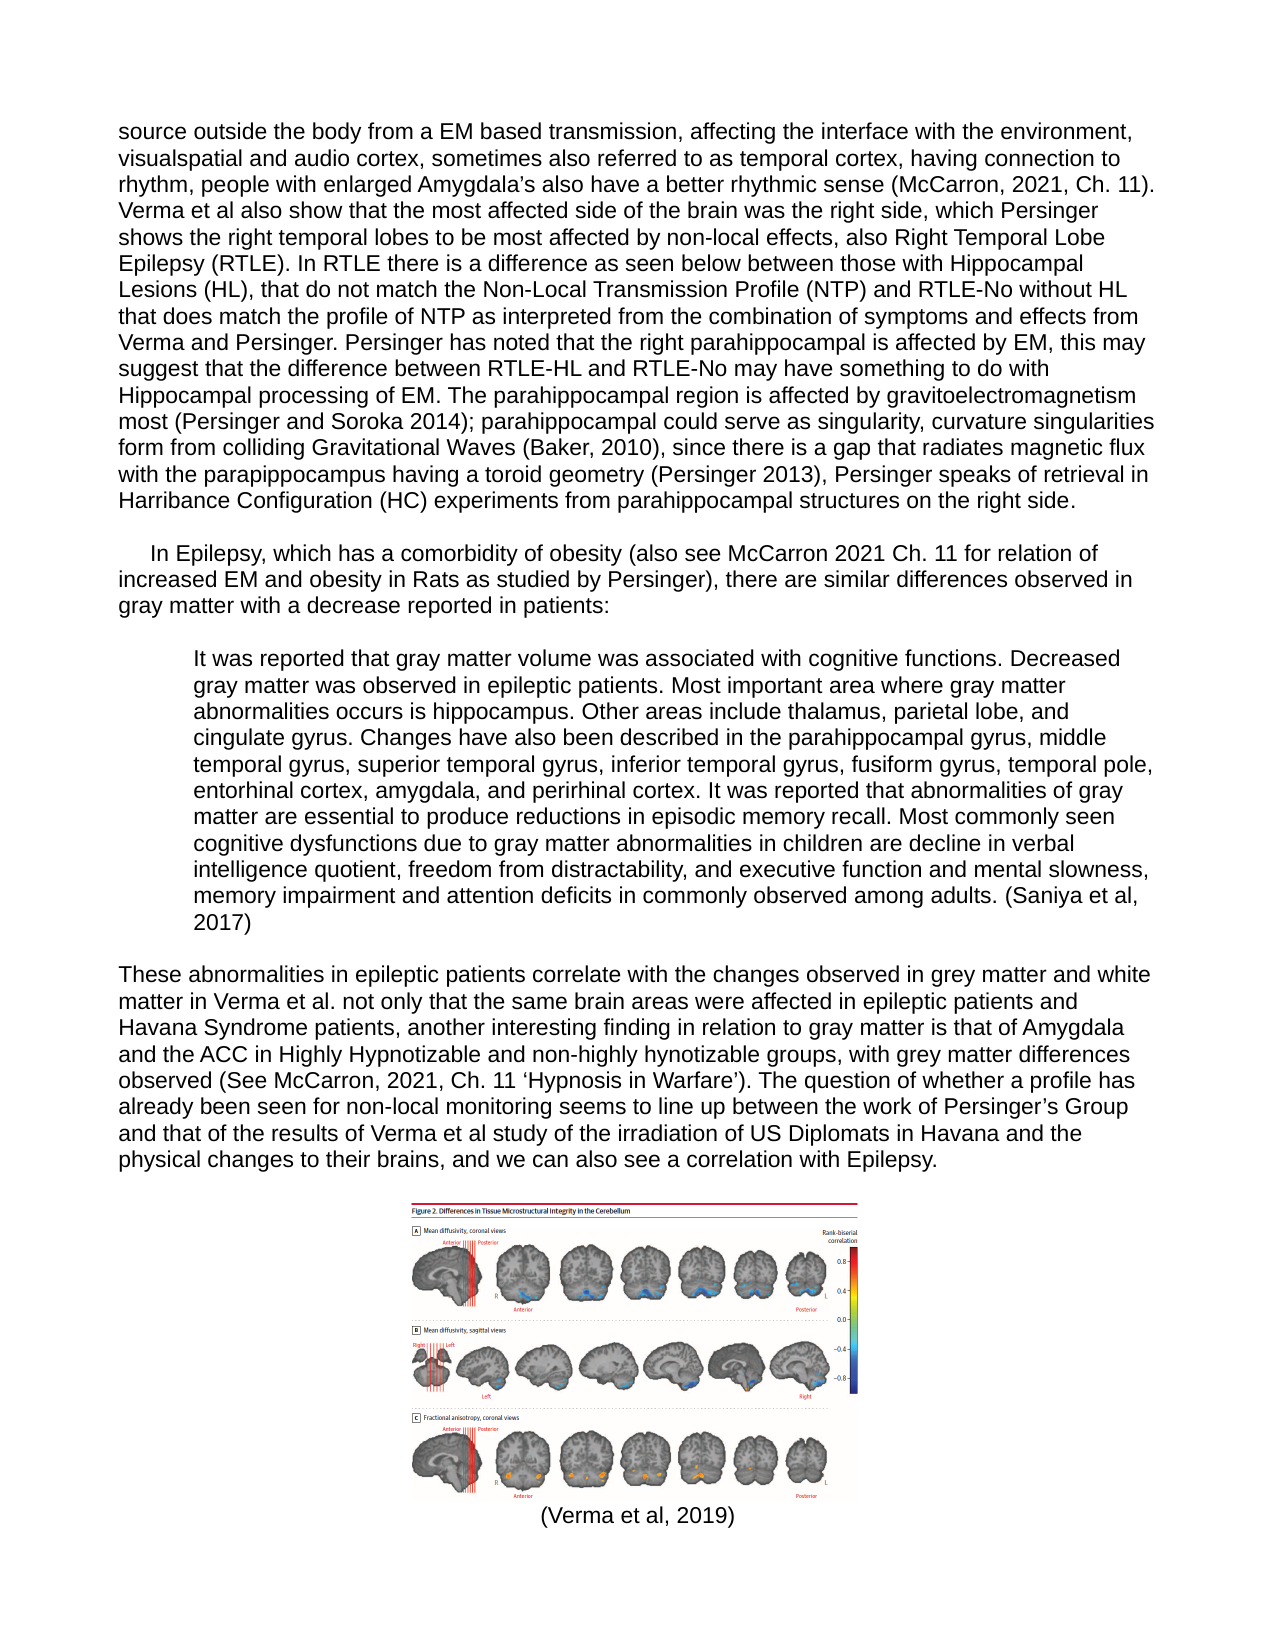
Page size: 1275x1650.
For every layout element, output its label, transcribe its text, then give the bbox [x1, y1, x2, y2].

picture [397, 1198, 878, 1502]
text It was reported that gray matter volume was associated with cognitive functions. Decreased gray matter was observed in epileptic patients. Most important area where gray matter abnormalities occurs is hippocampus. Other areas include thalamus, parietal lobe, and cingulate gyrus. Changes have also been described in the parahippocampal gyrus, middle temporal gyrus, superior temporal gyrus, inferior temporal gyrus, fusiform gyrus, temporal pole, entorhinal cortex, amygdala, and perirhinal cortex. It was reported that abnormalities of gray matter are essential to produce reductions in episodic memory recall. Most commonly seen cognitive dysfunctions due to gray matter abnormalities in children are decline in verbal intelligence quotient, freedom from distractability, and executive function and mental slowness, memory impairment and attention deficits in commonly observed among adults. (Saniya et al, 2017) [193, 645, 1157, 935]
text source outside the body from a EM based transmission, affecting the interface with the environment, visualspatial and audio cortex, sometimes also referred to as temporal cortex, having connection to rhythm, people with enlarged Amygdala’s also have a better rhythmic sense (McCarron, 2021, Ch. 11). Verma et al also show that the most affected side of the brain was the right side, which Persinger shows the right temporal lobes to be most affected by non-local effects, also Right Temporal Lobe Epilepsy (RTLE). In RTLE there is a difference as seen below between those with Hippocampal Lesions (HL), that do not match the Non-Local Transmission Profile (NTP) and RTLE-No without HL that does match the profile of NTP as interpreted from the combination of symptoms and effects from Verma and Persinger. Persinger has noted that the right parahippocampal is affected by EM, this may suggest that the difference between RTLE-HL and RTLE-No may have something to do with Hippocampal processing of EM. The parahippocampal region is affected by gravitoelectromagnetism most (Persinger and Soroka 2014); parahippocampal could serve as singularity, curvature singularities form from colliding Gravitational Waves (Baker, 2010), since there is a gap that radiates magnetic flux with the parapippocampus having a toroid geometry (Persinger 2013), Persinger speaks of retrieval in Harribance Configuration (HC) experiments from parahippocampal structures on the right side. [118, 118, 1157, 513]
text In Epilepsy, which has a comorbidity of obesity (also see McCarron 2021 Ch. 11 for relation of increased EM and obesity in Rats as studied by Persinger), there are similar differences observed in gray matter with a decrease reported in patients: [118, 540, 1157, 619]
text (Verma et al, 2019) [118, 1502, 1157, 1528]
text These abnormalities in epileptic patients correlate with the changes observed in grey matter and white matter in Verma et al. not only that the same brain areas were affected in epileptic patients and Havana Syndrome patients, another interesting finding in relation to gray matter is that of Amygdala and the ACC in Highly Hypnotizable and non-highly hynotizable groups, with grey matter differences observed (See McCarron, 2021, Ch. 11 ‘Hypnosis in Warfare’). The question of whether a profile has already been seen for non-local monitoring seems to line up between the work of Persinger’s Group and that of the results of Verma et al study of the irradiation of US Diplomats in Havana and the physical changes to their brains, and we can also see a correlation with Epilepsy. [118, 961, 1157, 1172]
